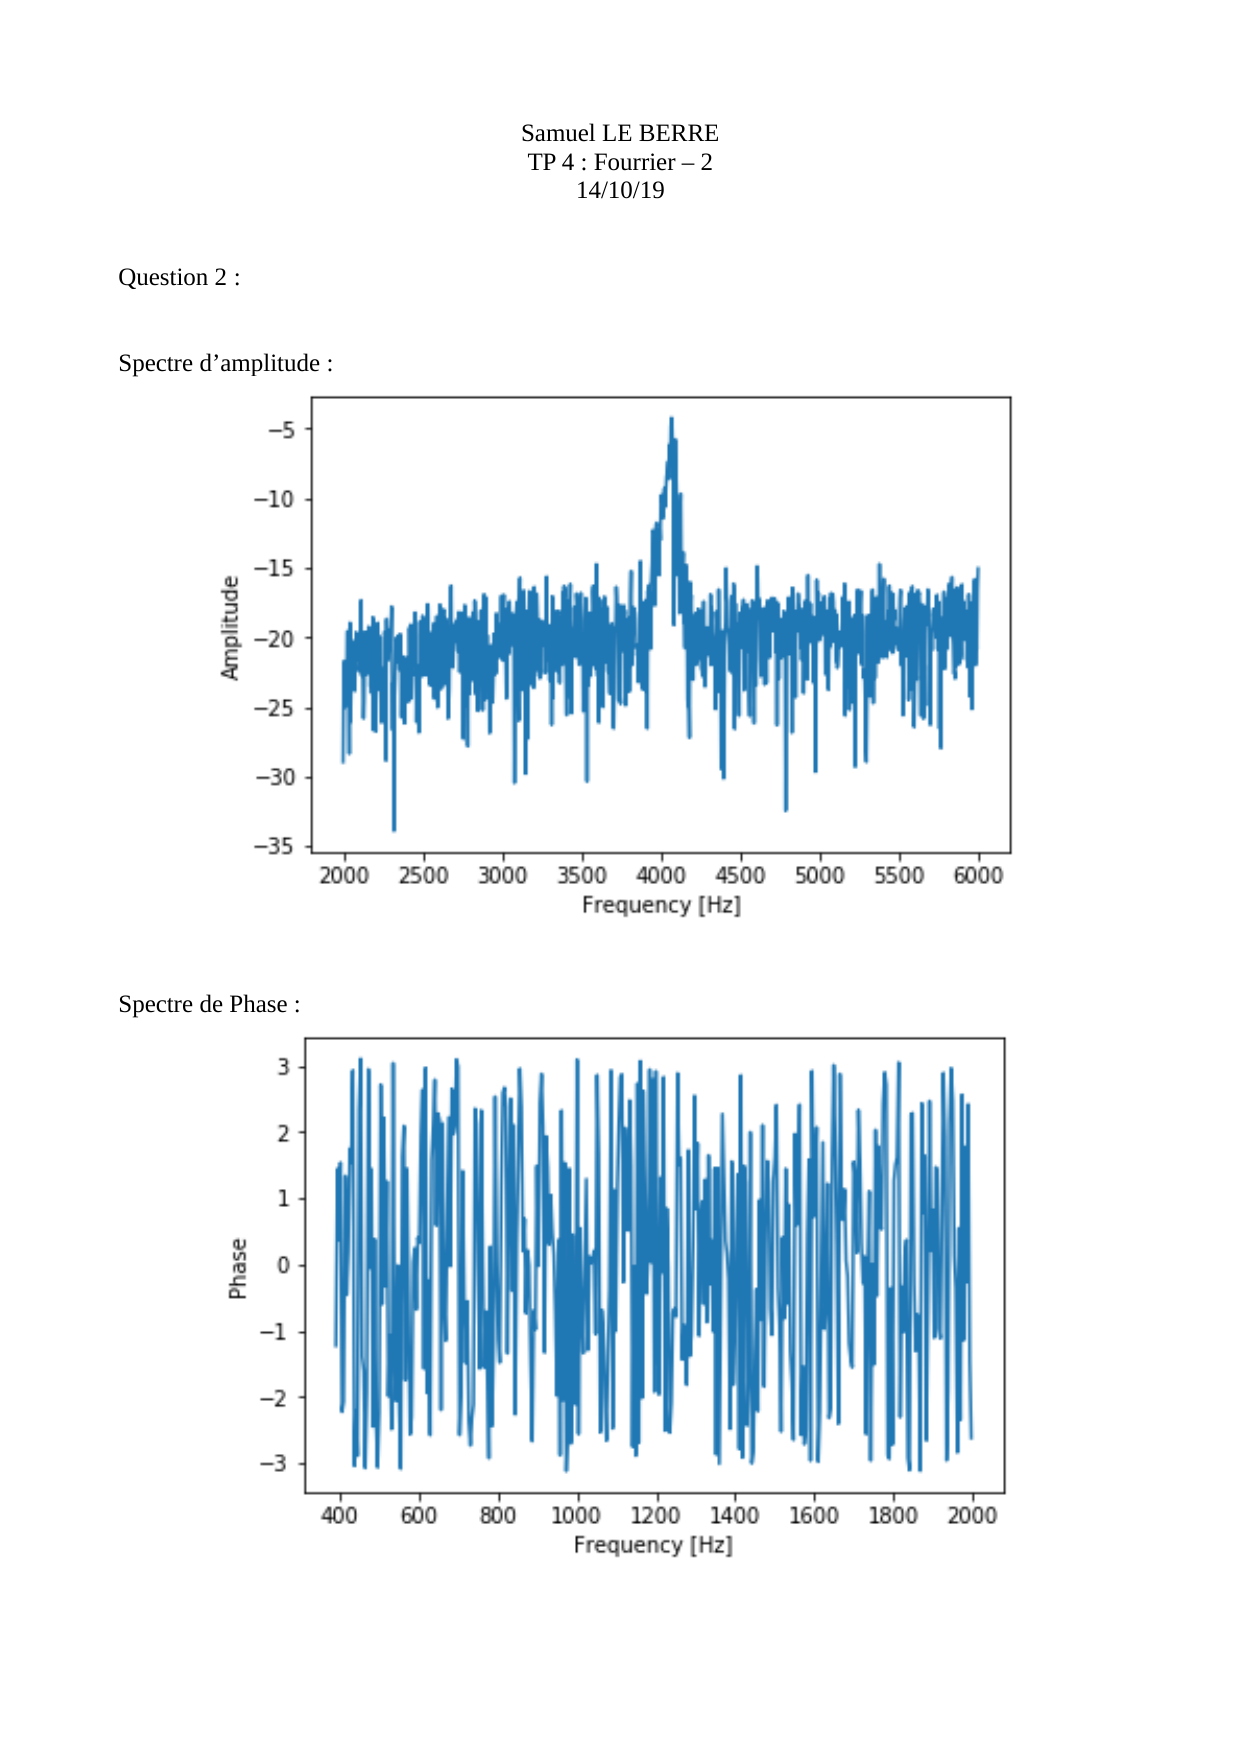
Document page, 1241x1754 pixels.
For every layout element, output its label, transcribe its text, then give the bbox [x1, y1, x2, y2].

text 14/10/19 [118, 176, 1122, 204]
picture [209, 376, 1031, 932]
text Spectre d’amplitude : [118, 348, 1122, 377]
text Spectre de Phase : [118, 989, 1122, 1017]
text Question 2 : [118, 262, 1122, 291]
picture [216, 1017, 1025, 1572]
text Samuel LE BERRE [118, 118, 1122, 147]
text TP 4 : Fourrier – 2 [118, 147, 1122, 176]
